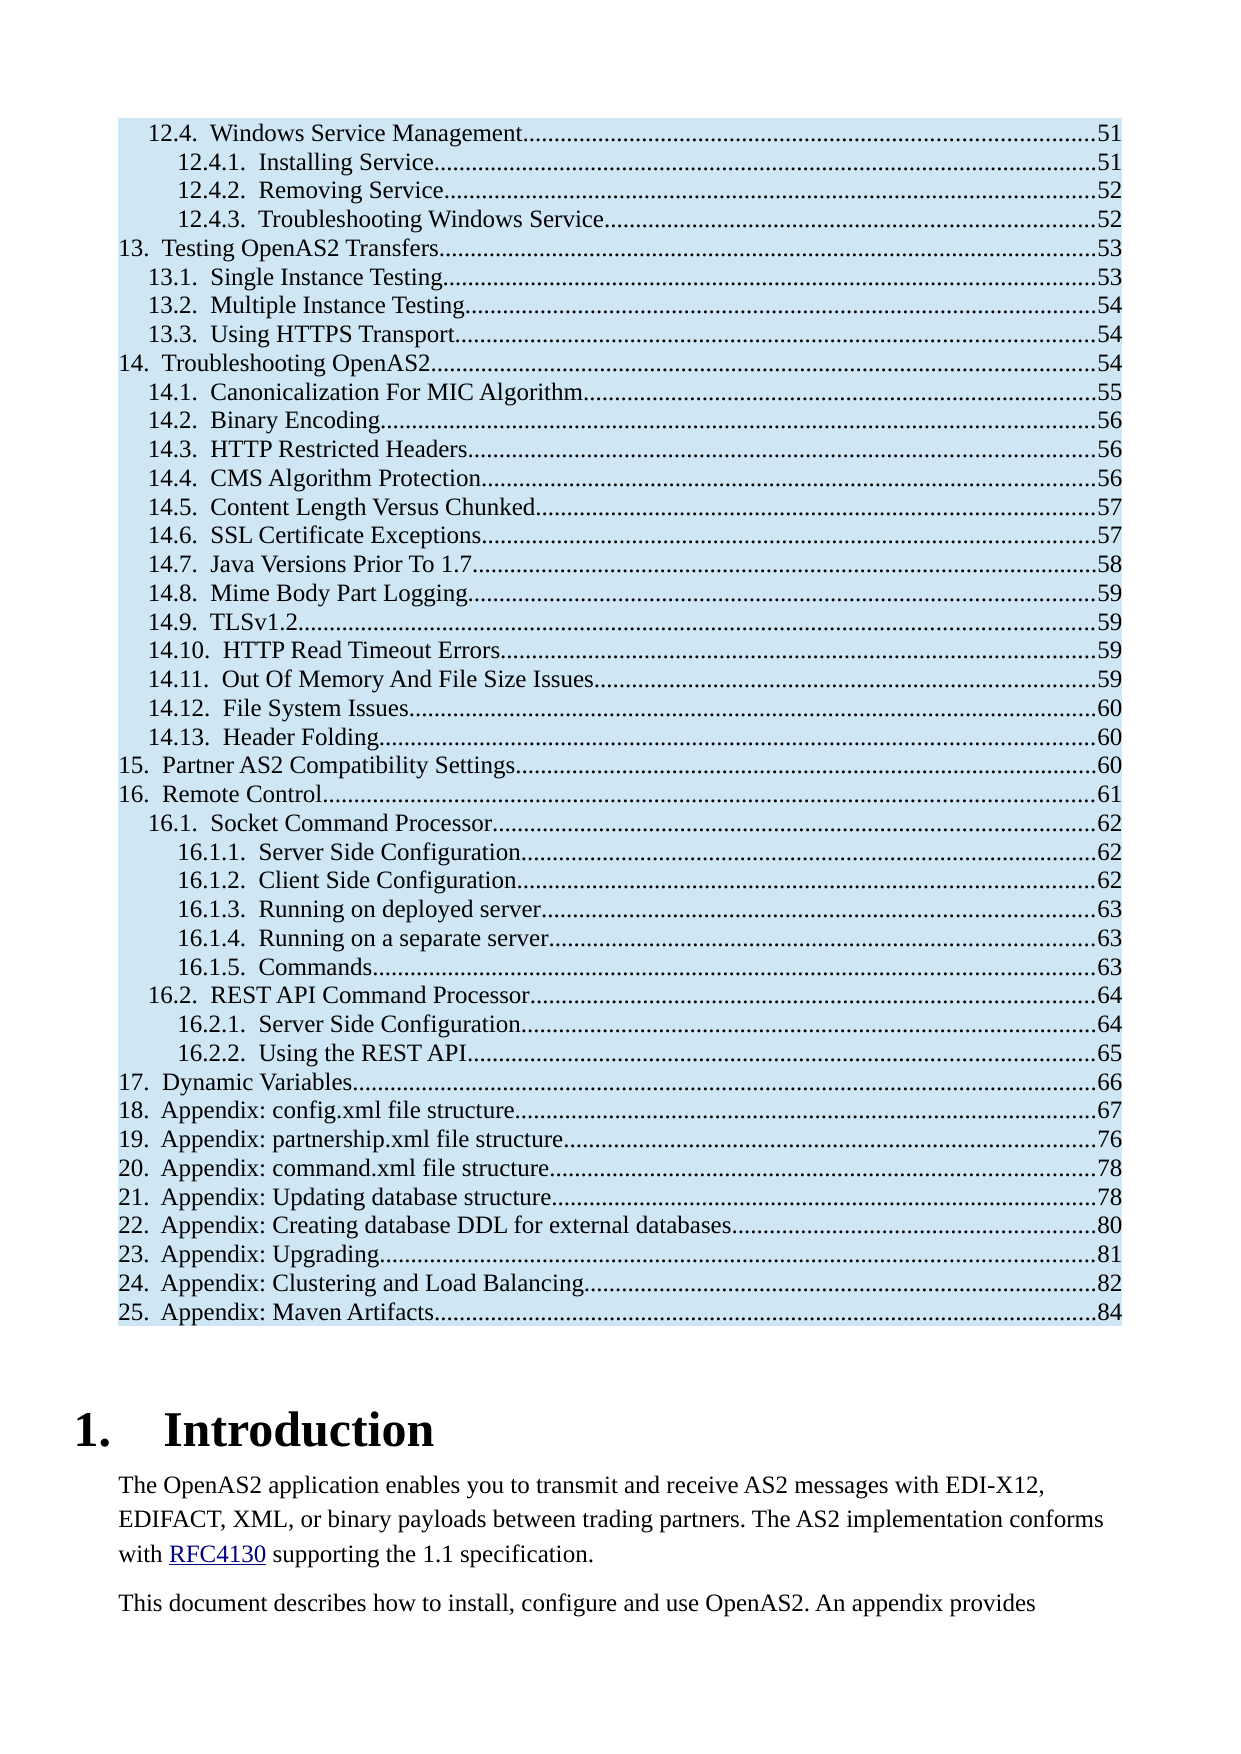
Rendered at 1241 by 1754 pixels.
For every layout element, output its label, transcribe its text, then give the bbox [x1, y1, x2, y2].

text 15. Partner AS2 Compatibility Settings 60 [118, 751, 1122, 779]
text 14.9. TLSv1.2 59 [148, 607, 1122, 636]
text 13.1. Single Instance Testing 53 [148, 262, 1122, 291]
text 14.3. HTTP Restricted Headers 56 [148, 434, 1122, 463]
text 22. Appendix: Creating database DDL for external databases 80 [118, 1211, 1122, 1239]
text 14.1. Canonicalization For MIC Algorithm 55 [148, 377, 1122, 406]
text 16.1.5. Commands 63 [177, 952, 1122, 981]
text 16.2.1. Server Side Configuration 64 [177, 1009, 1122, 1038]
text 14.4. CMS Algorithm Protection 56 [148, 463, 1122, 492]
text This document describes how to install, configure and use OpenAS2. An appendix provides [118, 1588, 1122, 1616]
text 16.2. REST API Command Processor 64 [148, 981, 1122, 1009]
text 16.1.1. Server Side Configuration 62 [177, 837, 1122, 866]
text 14.6. SSL Certificate Exceptions 57 [148, 521, 1122, 549]
text 13.2. Multiple Instance Testing 54 [148, 291, 1122, 319]
text 12.4.1. Installing Service 51 [177, 147, 1122, 176]
text 14.11. Out Of Memory And File Size Issues 59 [148, 664, 1122, 693]
text 16. Remote Control 61 [118, 779, 1122, 808]
text 14.13. Header Folding 60 [148, 722, 1122, 751]
text 14.2. Binary Encoding 56 [148, 406, 1122, 434]
text 16.2.2. Using the REST API 65 [177, 1038, 1122, 1067]
text 20. Appendix: command.xml file structure 78 [118, 1153, 1122, 1182]
text 16.1.3. Running on deployed server 63 [177, 894, 1122, 923]
text 12.4.2. Removing Service 52 [177, 176, 1122, 204]
text The OpenAS2 application enables you to transmit and receive AS2 messages with EDI-X12, EDIFACT, XML, or binary payloads between trading partners. The AS2 implementation conforms with RFC4130 supporting the 1.1 specification. [118, 1470, 1122, 1567]
text 12.4. Windows Service Management 51 [148, 118, 1122, 147]
text 16.1.2. Client Side Configuration 62 [177, 866, 1122, 894]
text 18. Appendix: config.xml file structure 67 [118, 1096, 1122, 1124]
text 14.12. File System Issues 60 [148, 693, 1122, 722]
text 14.5. Content Length Versus Chunked 57 [148, 492, 1122, 521]
text 13.3. Using HTTPS Transport 54 [148, 319, 1122, 348]
text 24. Appendix: Clustering and Load Balancing 82 [118, 1268, 1122, 1297]
text 12.4.3. Troubleshooting Windows Service 52 [177, 204, 1122, 233]
text 14.10. HTTP Read Timeout Errors 59 [148, 636, 1122, 664]
subtitle Introduction [73, 1400, 1122, 1457]
text 14. Troubleshooting OpenAS2 54 [118, 348, 1122, 377]
text 21. Appendix: Updating database structure 78 [118, 1182, 1122, 1211]
text 14.7. Java Versions Prior To 1.7 58 [148, 549, 1122, 578]
text 14.8. Mime Body Part Logging 59 [148, 578, 1122, 607]
text 19. Appendix: partnership.xml file structure 76 [118, 1124, 1122, 1153]
text 17. Dynamic Variables 66 [118, 1067, 1122, 1096]
text 25. Appendix: Maven Artifacts 84 [118, 1297, 1122, 1326]
text 16.1. Socket Command Processor 62 [148, 808, 1122, 837]
text 13. Testing OpenAS2 Transfers 53 [118, 233, 1122, 262]
text 16.1.4. Running on a separate server 63 [177, 923, 1122, 952]
text 23. Appendix: Upgrading 81 [118, 1239, 1122, 1268]
